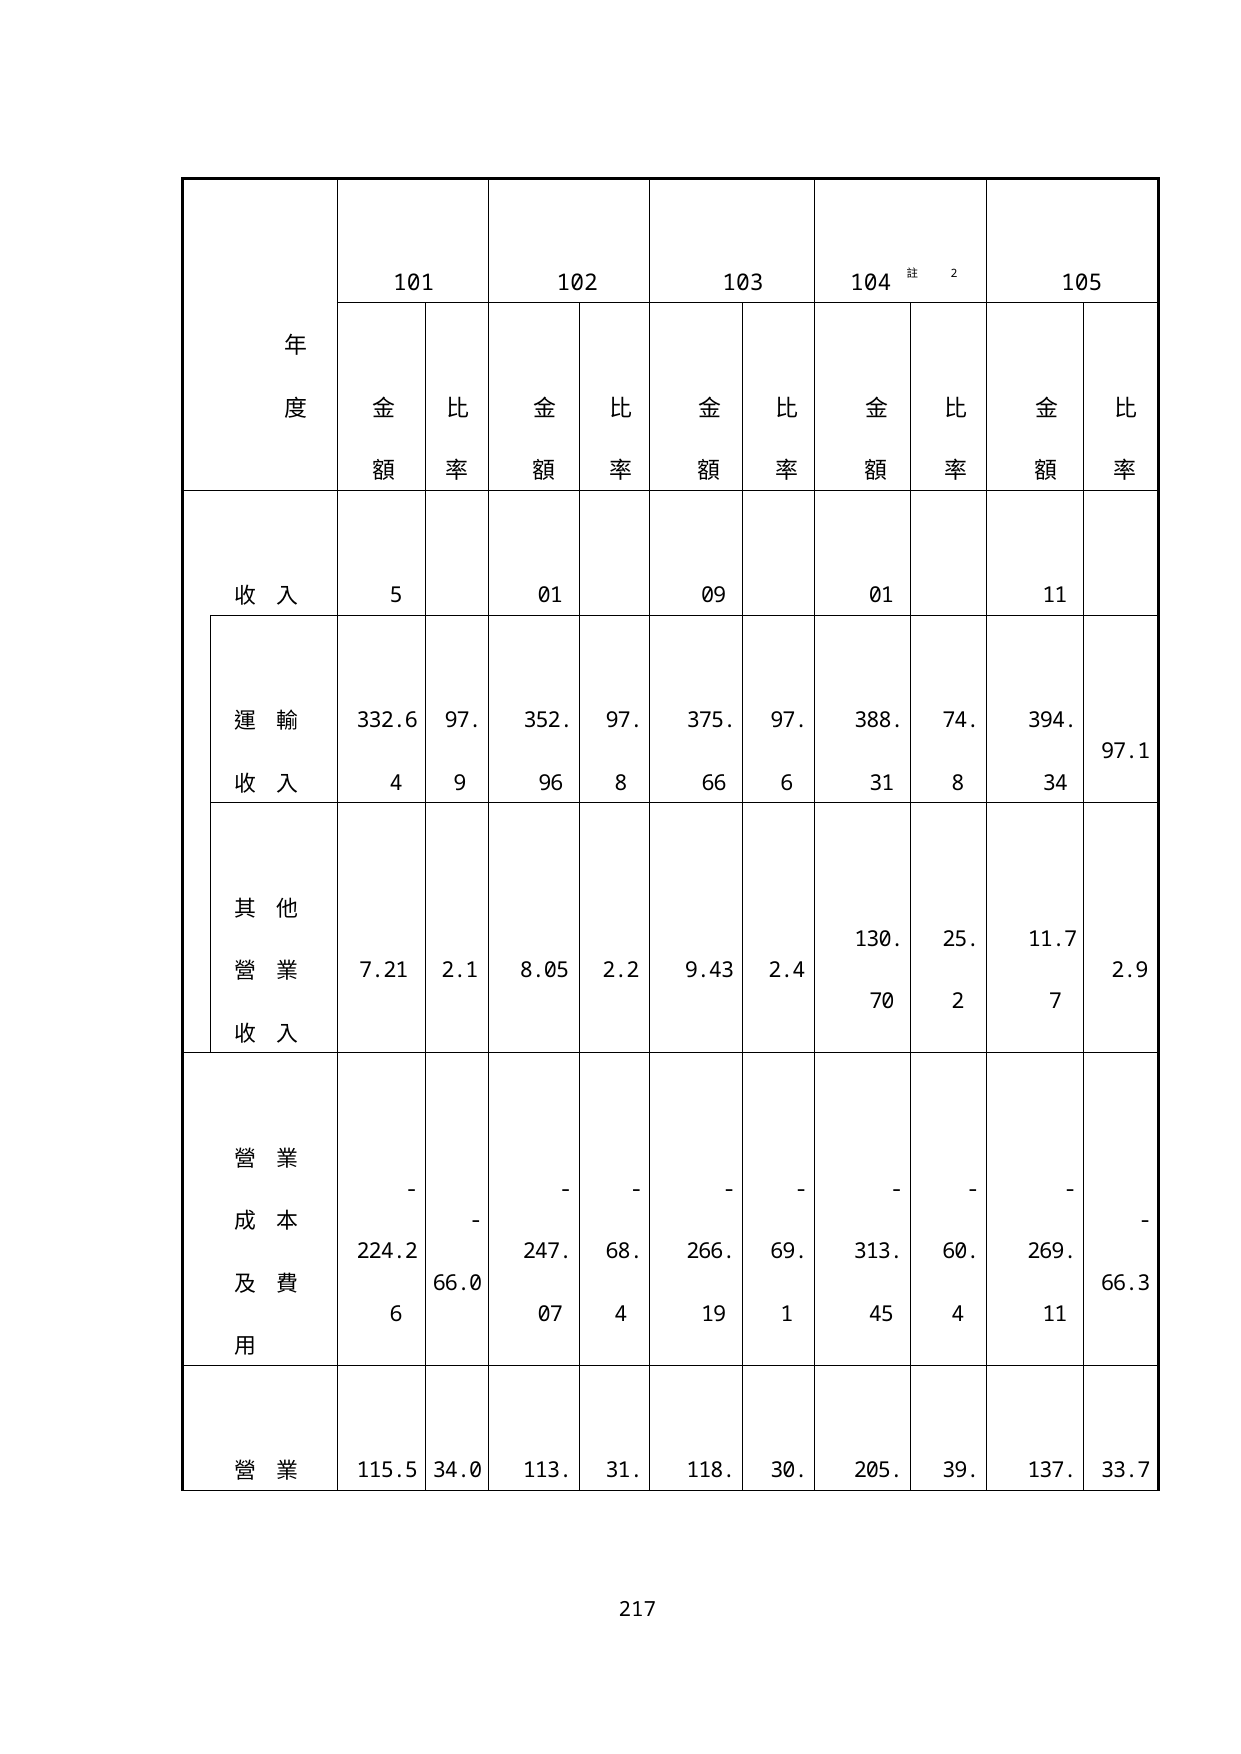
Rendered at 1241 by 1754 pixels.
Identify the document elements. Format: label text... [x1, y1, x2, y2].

table_cell [743, 491, 814, 615]
table_cell 2.9 [1084, 803, 1157, 1052]
table_cell 比率 [580, 303, 649, 490]
table_cell [426, 491, 488, 615]
table_cell 113. [489, 1366, 579, 1490]
table_cell 11.77 [987, 803, 1083, 1052]
table_cell 31. [580, 1366, 649, 1490]
table_header 104註2 [815, 180, 986, 302]
table_cell 352.96 [489, 616, 579, 802]
table_cell 332.64 [338, 616, 425, 802]
table_cell -269.11 [987, 1053, 1083, 1365]
table_header 101 [338, 180, 488, 302]
table_cell 09 [650, 491, 742, 615]
table_cell 130.70 [815, 803, 910, 1052]
table_cell 2.2 [580, 803, 649, 1052]
table_cell 營業成本及費用 [184, 1053, 337, 1365]
table_cell -68.4 [580, 1053, 649, 1365]
table_cell 5 [338, 491, 425, 615]
table_cell 7.21 [338, 803, 425, 1052]
table_cell 97.6 [743, 616, 814, 802]
table_cell 營業 [184, 1366, 337, 1490]
table_cell 金額 [650, 303, 742, 490]
table_cell 118. [650, 1366, 742, 1490]
table_cell 74.8 [911, 616, 986, 802]
table_cell 01 [815, 491, 910, 615]
table_cell 137. [987, 1366, 1083, 1490]
table_cell -313.45 [815, 1053, 910, 1365]
table_cell 115.5 [338, 1366, 425, 1490]
table_header 102 [489, 180, 649, 302]
table_cell 金額 [987, 303, 1083, 490]
table_cell 8.05 [489, 803, 579, 1052]
table_cell 金額 [489, 303, 579, 490]
table_cell [580, 491, 649, 615]
table_cell [184, 802, 210, 1052]
table_cell 9.43 [650, 803, 742, 1052]
table_cell 97.9 [426, 616, 488, 802]
table_cell -60.4 [911, 1053, 986, 1365]
table_cell 33.7 [1084, 1366, 1157, 1490]
table_cell [184, 615, 210, 802]
table_cell 388.31 [815, 616, 910, 802]
table_cell -69.1 [743, 1053, 814, 1365]
table_cell 01 [489, 491, 579, 615]
table_cell 34.0 [426, 1366, 488, 1490]
table_header 105 [987, 180, 1157, 302]
table_cell 11 [987, 491, 1083, 615]
table_cell 運輸收入 [211, 616, 337, 802]
table_cell 97.8 [580, 616, 649, 802]
table_cell 97.1 [1084, 616, 1157, 802]
table_header 年度 [184, 180, 337, 490]
table_cell 394.34 [987, 616, 1083, 802]
table_cell -66.3 [1084, 1053, 1157, 1365]
table_cell 2.4 [743, 803, 814, 1052]
table_cell [1084, 491, 1157, 615]
table_cell 2.1 [426, 803, 488, 1052]
table_cell 30. [743, 1366, 814, 1490]
table_header 103 [650, 180, 814, 302]
table_cell 金額 [338, 303, 425, 490]
table_cell -224.26 [338, 1053, 425, 1365]
table_cell 比率 [1084, 303, 1157, 490]
table_cell 375.66 [650, 616, 742, 802]
table_cell 比率 [743, 303, 814, 490]
table_cell 金額 [815, 303, 910, 490]
table_cell -266.19 [650, 1053, 742, 1365]
table_cell -66.0 [426, 1053, 488, 1365]
table_cell 25.2 [911, 803, 986, 1052]
table_cell 39. [911, 1366, 986, 1490]
table_cell 收入 [184, 491, 337, 615]
table_cell [911, 491, 986, 615]
table_cell 其他營業收入 [211, 803, 337, 1052]
table_cell 205. [815, 1366, 910, 1490]
table_cell -247.07 [489, 1053, 579, 1365]
table_cell 比率 [911, 303, 986, 490]
table_cell 比率 [426, 303, 488, 490]
